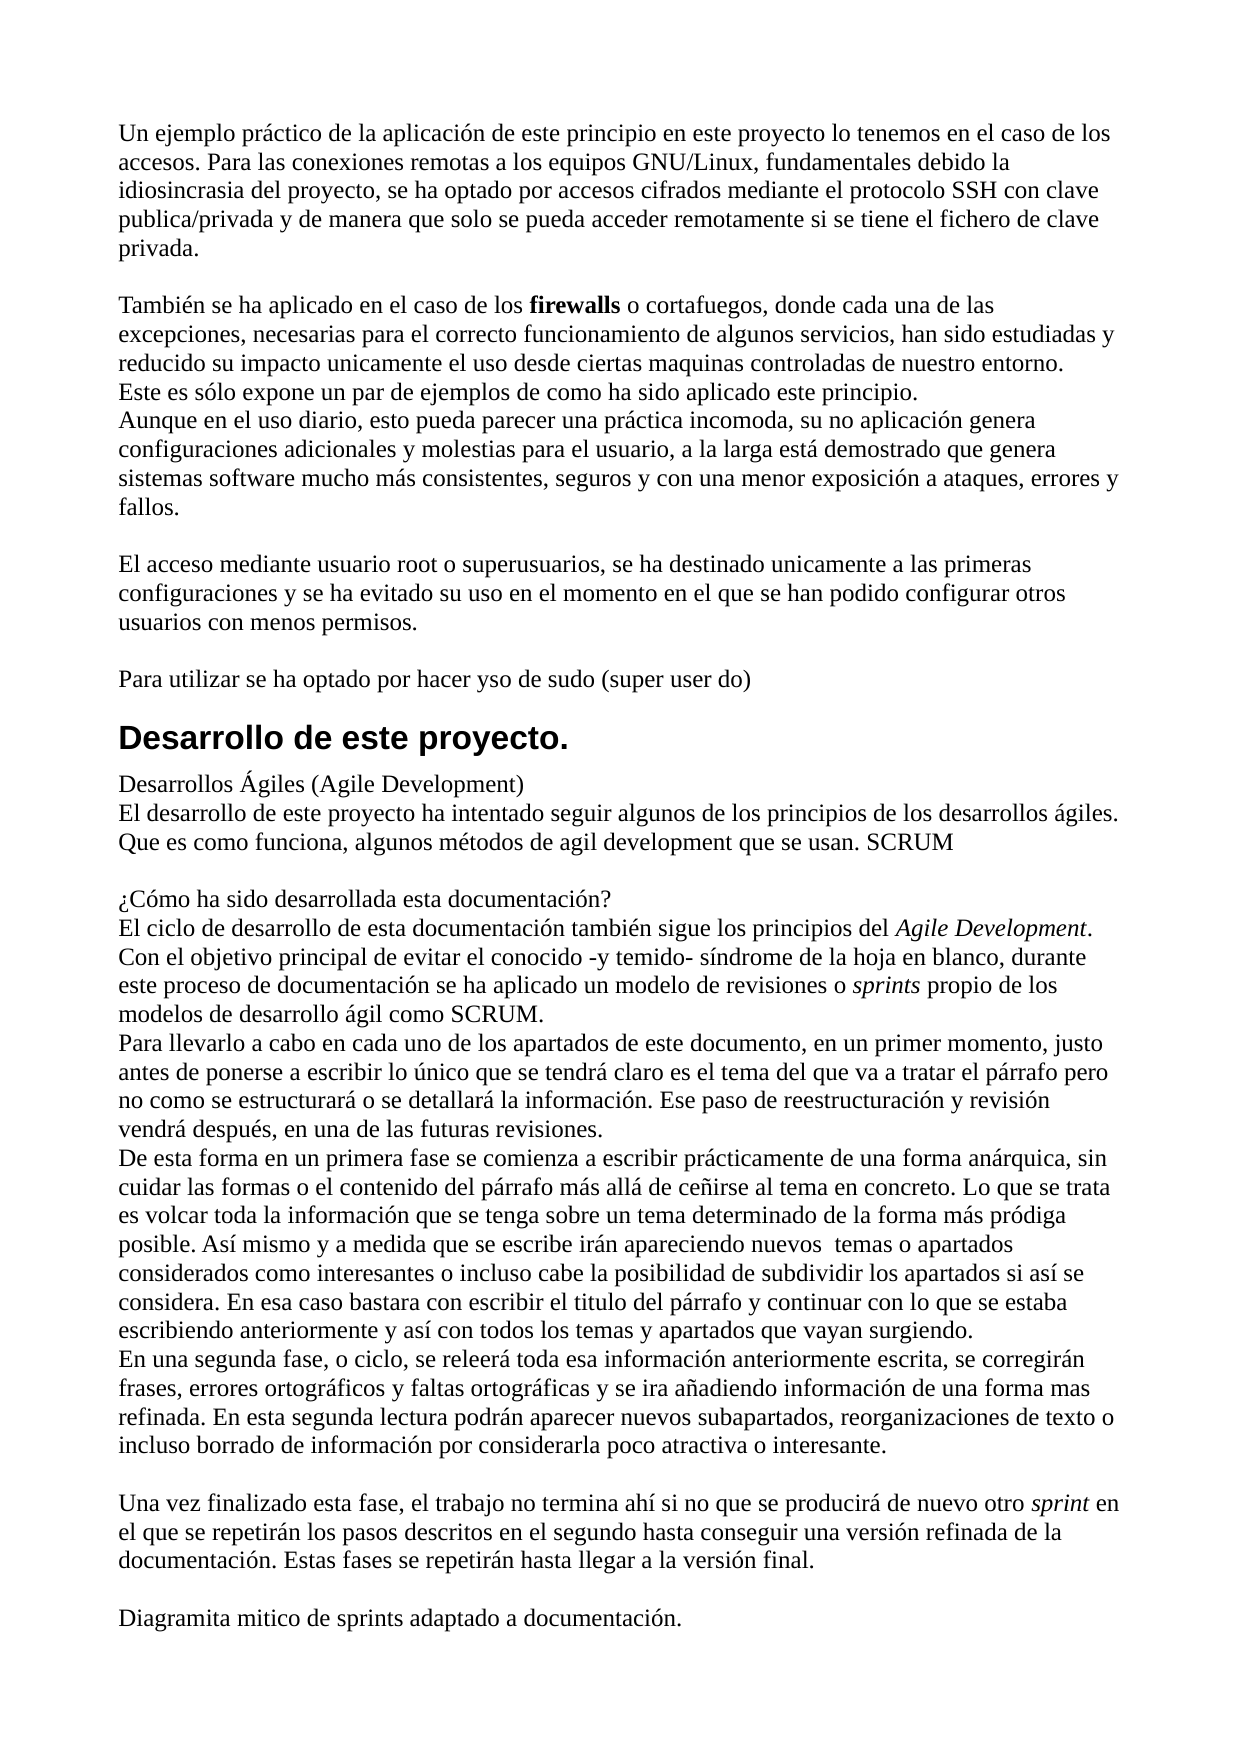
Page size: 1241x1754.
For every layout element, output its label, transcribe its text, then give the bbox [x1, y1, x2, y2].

text Un ejemplo práctico de la aplicación de este principio en este proyecto lo tenemos en el caso de los accesos. Para las conexiones remotas a los equipos GNU/Linux, fundamentales debido la idiosincrasia del proyecto, se ha optado por accesos cifrados mediante el protocolo SSH con clave publica/privada y de manera que solo se pueda acceder remotamente si se tiene el fichero de clave privada. [118, 118, 1122, 262]
text Para utilizar se ha optado por hacer yso de sudo (super user do) [118, 664, 1122, 693]
text Este es sólo expone un par de ejemplos de como ha sido aplicado este principio. [118, 377, 1122, 406]
text El desarrollo de este proyecto ha intentado seguir algunos de los principios de los desarrollos ágiles. [118, 798, 1122, 827]
text Para llevarlo a cabo en cada uno de los apartados de este documento, en un primer momento, justo antes de ponerse a escribir lo único que se tendrá claro es el tema del que va a tratar el párrafo pero no como se estructurará o se detallará la información. Ese paso de reestructuración y revisión vendrá después, en una de las futuras revisiones. [118, 1028, 1122, 1143]
text Desarrollos Ágiles (Agile Development) [118, 769, 1122, 798]
text En una segunda fase, o ciclo, se releerá toda esa información anteriormente escrita, se corregirán frases, errores ortográficos y faltas ortográficas y se ira añadiendo información de una forma mas refinada. En esta segunda lectura podrán aparecer nuevos subapartados, reorganizaciones de texto o incluso borrado de información por considerarla poco atractiva o interesante. [118, 1344, 1122, 1459]
text Diagramita mitico de sprints adaptado a documentación. [118, 1603, 1122, 1632]
text Aunque en el uso diario, esto pueda parecer una práctica incomoda, su no aplicación genera configuraciones adicionales y molestias para el usuario, a la larga está demostrado que genera sistemas software mucho más consistentes, seguros y con una menor exposición a ataques, errores y fallos. [118, 406, 1122, 521]
text Que es como funciona, algunos métodos de agil development que se usan. SCRUM [118, 827, 1122, 856]
text El ciclo de desarrollo de esta documentación también sigue los principios del Agile Development. Con el objetivo principal de evitar el conocido -y temido- síndrome de la hoja en blanco, durante este proceso de documentación se ha aplicado un modelo de revisiones o sprints propio de los modelos de desarrollo ágil como SCRUM. [118, 913, 1122, 1028]
text El acceso mediante usuario root o superusuarios, se ha destinado unicamente a las primeras configuraciones y se ha evitado su uso en el momento en el que se han podido configurar otros usuarios con menos permisos. [118, 549, 1122, 636]
text ¿Cómo ha sido desarrollada esta documentación? [118, 884, 1122, 913]
text Una vez finalizado esta fase, el trabajo no termina ahí si no que se producirá de nuevo otro sprint en el que se repetirán los pasos descritos en el segundo hasta conseguir una versión refinada de la documentación. Estas fases se repetirán hasta llegar a la versión final. [118, 1488, 1122, 1574]
subtitle Desarrollo de este proyecto. [118, 718, 1122, 757]
text También se ha aplicado en el caso de los firewalls o cortafuegos, donde cada una de las excepciones, necesarias para el correcto funcionamiento de algunos servicios, han sido estudiadas y reducido su impacto unicamente el uso desde ciertas maquinas controladas de nuestro entorno. [118, 291, 1122, 377]
text De esta forma en un primera fase se comienza a escribir prácticamente de una forma anárquica, sin cuidar las formas o el contenido del párrafo más allá de ceñirse al tema en concreto. Lo que se trata es volcar toda la información que se tenga sobre un tema determinado de la forma más pródiga posible. Así mismo y a medida que se escribe irán apareciendo nuevos temas o apartados considerados como interesantes o incluso cabe la posibilidad de subdividir los apartados si así se considera. En esa caso bastara con escribir el titulo del párrafo y continuar con lo que se estaba escribiendo anteriormente y así con todos los temas y apartados que vayan surgiendo. [118, 1143, 1122, 1344]
